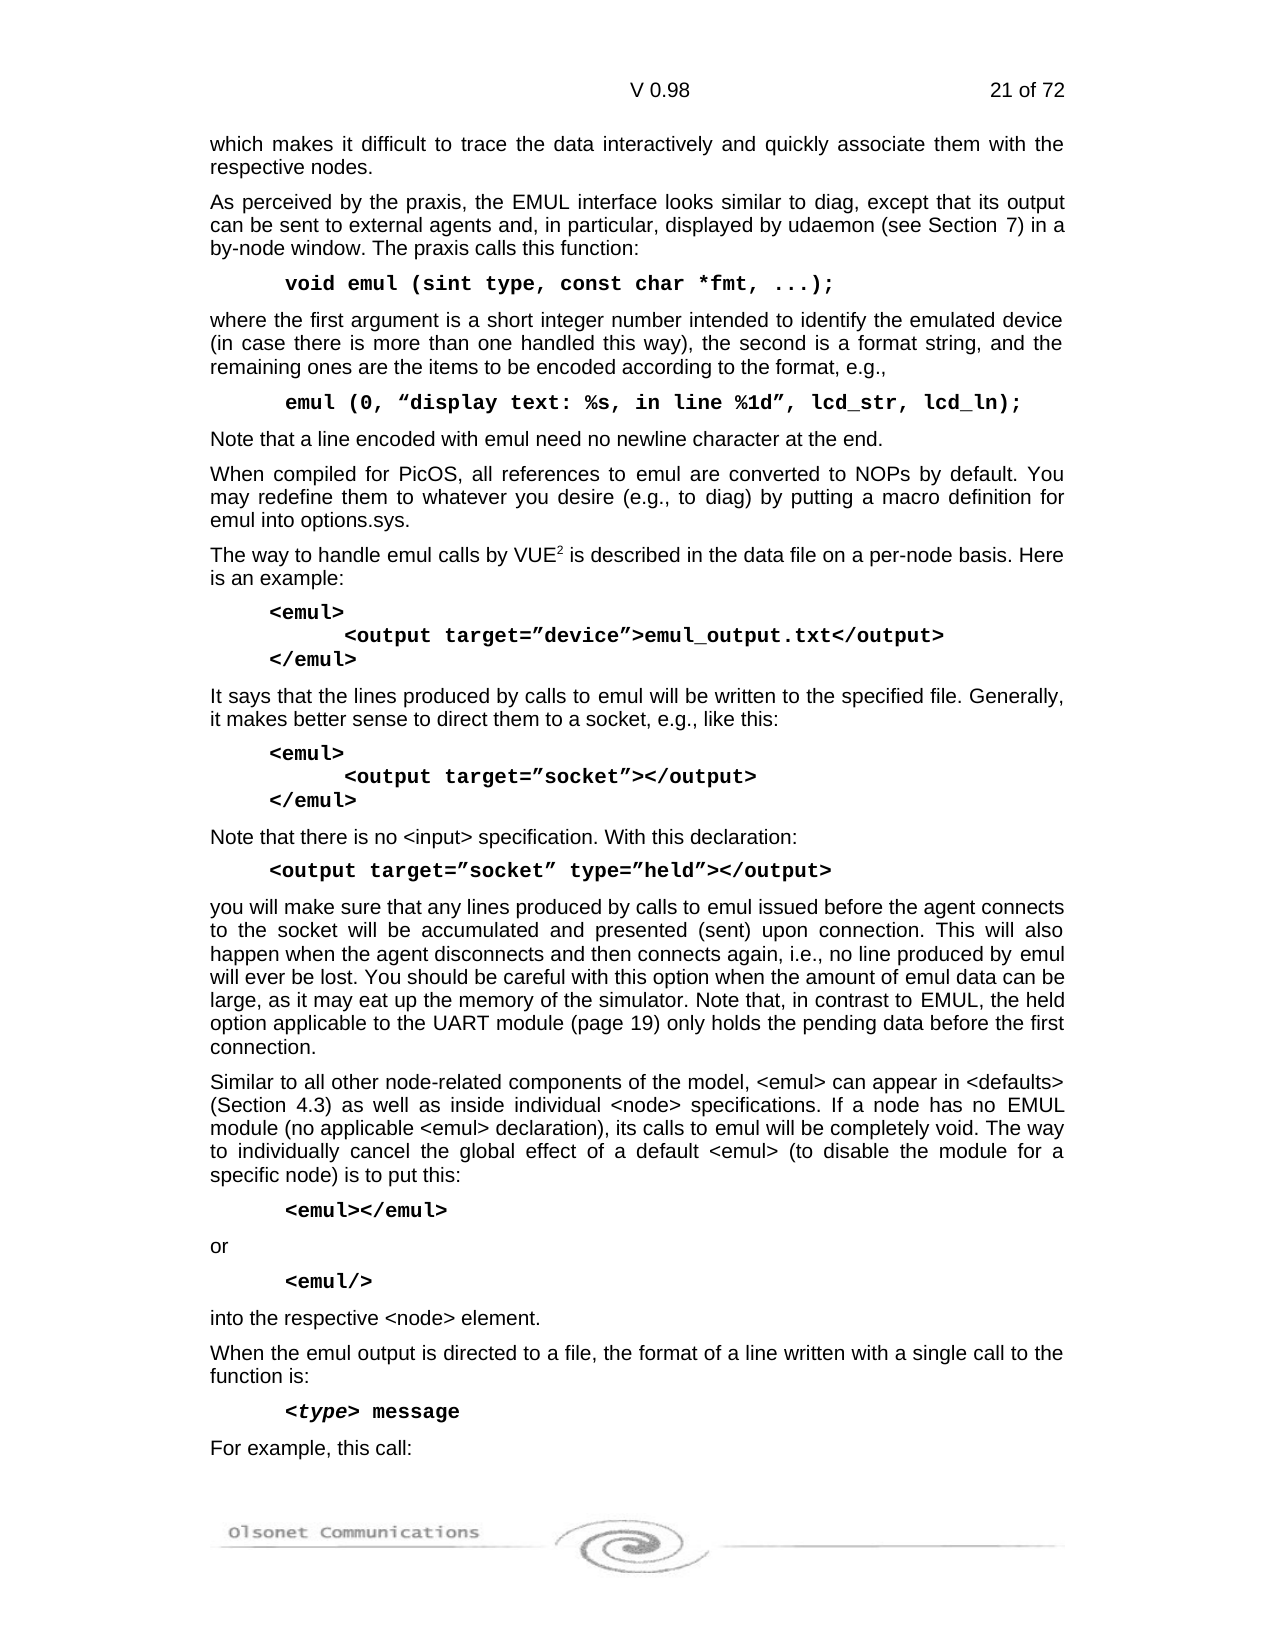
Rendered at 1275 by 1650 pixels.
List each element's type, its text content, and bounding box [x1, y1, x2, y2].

text For example, this call: [210, 1437, 1065, 1460]
text emul (0, “display text: %s, in line %1d”, lcd_str, lcd_ln); [210, 390, 1065, 415]
text When the emul output is directed to a file, the format of a line written with a single call to the function is: [210, 1342, 1065, 1388]
text which makes it difficult to trace the data interactively and quickly associate them with the respective nodes. [210, 132, 1065, 179]
text The way to handle emul calls by VUE2 is described in the data file on a per-node basis. Here is an example: [210, 543, 1065, 590]
text into the respective <node> element. [210, 1307, 1065, 1330]
text <type> message [210, 1400, 1065, 1425]
text you will make sure that any lines produced by calls to emul issued before the agent connects to the socket will be accumulated and presented (sent) upon connection. This will also happen when the agent disconnects and then connects again, i.e., no line produced by emul will ever be lost. You should be careful with this option when the amount of emul data can be large, as it may eat up the memory of the simulator. Note that, in contrast to EMUL, the held option applicable to the UART module (page 19) only holds the pending data before the first connection. [210, 896, 1065, 1058]
text As perceived by the praxis, the EMUL interface looks similar to diag, except that its output can be sent to external agents and, in particular, displayed by udaemon (see Section 7) in a by-node window. The praxis calls this function: [210, 190, 1065, 260]
text where the first argument is a short integer number intended to identify the emulated device (in case there is more than one handled this way), the second is a format string, and the remaining ones are the items to be encoded according to the format, e.g., [210, 309, 1065, 378]
text Note that a line encoded with emul need no newline character at the end. [210, 427, 1065, 450]
text When compiled for PicOS, all references to emul are converted to NOPs by default. You may redefine them to whatever you desire (e.g., to diag) by putting a macro definition for emul into options.sys. [210, 462, 1065, 532]
text <emul></emul> [210, 1198, 1065, 1223]
text or [210, 1235, 1065, 1258]
text </emul> [269, 649, 1065, 673]
text Similar to all other node-related components of the model, <emul> can appear in <defaults> (Section 4.3) as well as inside individual <node> specifications. If a node has no EMUL module (no applicable <emul> declaration), its calls to emul will be completely void. The way to individually cancel the global effect of a default <emul> (to disable the module for a specific node) is to put this: [210, 1070, 1065, 1186]
text <output target=”socket”></output> [269, 766, 1065, 790]
picture [210, 1504, 1065, 1596]
text It says that the lines produced by calls to emul will be written to the specified file. Generally, it makes better sense to direct them to a socket, e.g., like this: [210, 684, 1065, 731]
text <output target=”device”>emul_output.txt</output> [269, 625, 1065, 649]
text <output target=”socket” type=”held”></output> [269, 860, 1065, 884]
text Note that there is no <input> specification. With this declaration: [210, 825, 1065, 849]
text </emul> [269, 790, 1065, 814]
text <emul/> [210, 1270, 1065, 1295]
text <emul> [269, 602, 1065, 625]
text void emul (sint type, const char *fmt, ...); [210, 272, 1065, 297]
text <emul> [269, 743, 1065, 766]
